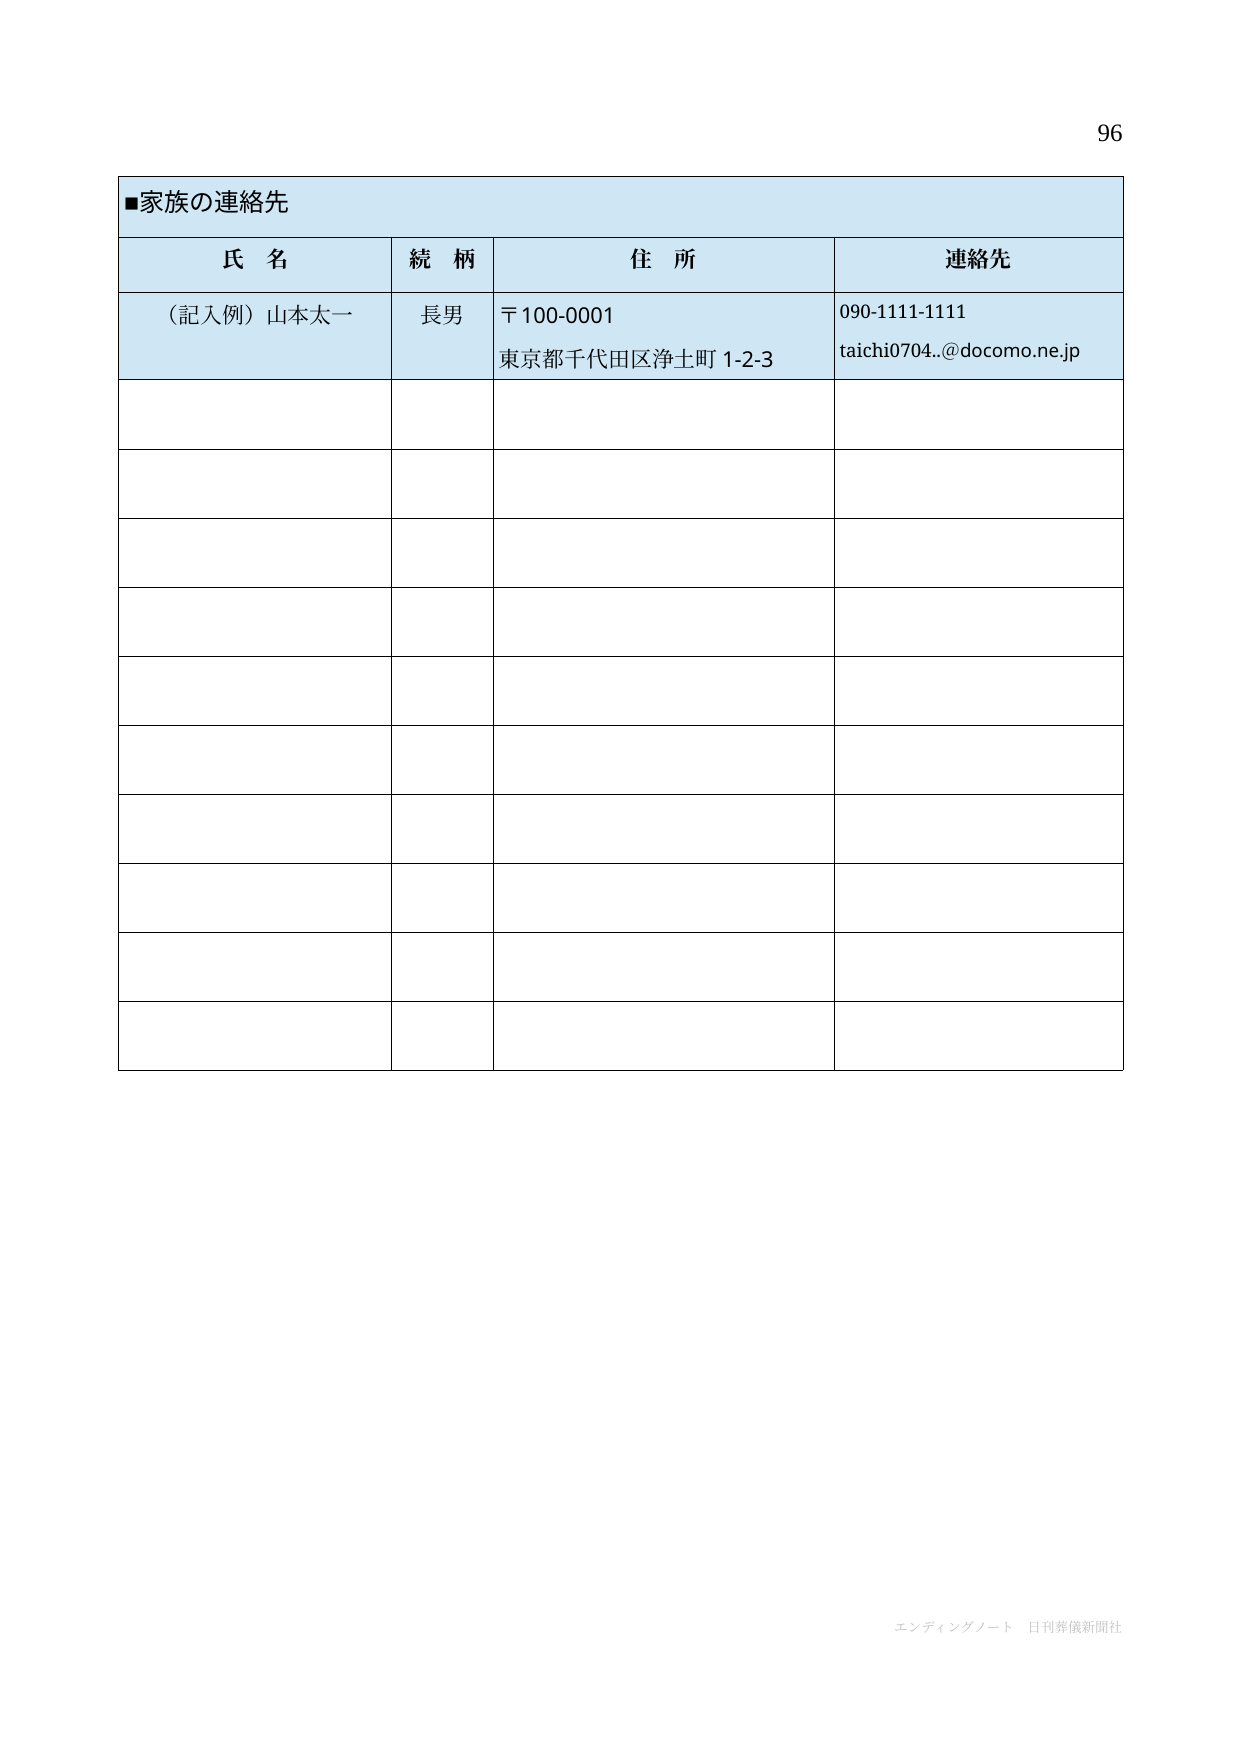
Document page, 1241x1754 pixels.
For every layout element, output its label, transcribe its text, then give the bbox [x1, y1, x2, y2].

table_cell 090-1111-1111 taichi0704..＠docomo.ne.jp [835, 293, 1123, 379]
table_cell [835, 933, 1123, 1001]
table_cell [835, 657, 1123, 725]
table_cell [494, 1002, 834, 1070]
table_cell [119, 864, 391, 932]
table_cell [494, 795, 834, 863]
table_cell [119, 450, 391, 517]
table_cell [119, 1002, 391, 1070]
table_cell [119, 795, 391, 863]
table_cell [835, 1002, 1123, 1070]
table_cell [835, 864, 1123, 932]
table_cell [392, 1002, 493, 1070]
table_cell [835, 726, 1123, 794]
table_cell [119, 519, 391, 587]
table_cell [119, 933, 391, 1001]
table_cell [392, 726, 493, 794]
table_cell [494, 933, 834, 1001]
table_header ■家族の連絡先 [119, 177, 1123, 237]
table_cell [494, 380, 834, 448]
table_cell 住 所 [494, 238, 834, 292]
table_cell [835, 588, 1123, 656]
table_cell [835, 380, 1123, 448]
table_cell （記入例）山本太一 [119, 293, 391, 379]
table_cell 長男 [392, 293, 493, 379]
table_cell [119, 380, 391, 448]
table_cell 〒100-0001 東京都千代田区浄土町1-2-3 [494, 293, 834, 379]
table_cell [494, 657, 834, 725]
table_cell [494, 864, 834, 932]
table_cell [392, 588, 493, 656]
table_cell [392, 933, 493, 1001]
table_cell 連絡先 [835, 238, 1123, 292]
table_cell [392, 795, 493, 863]
table_cell [835, 450, 1123, 517]
table_cell [494, 519, 834, 587]
table_cell [392, 519, 493, 587]
table_cell [119, 657, 391, 725]
table_cell [494, 726, 834, 794]
table_cell [494, 588, 834, 656]
table_cell [392, 380, 493, 448]
table_cell [835, 519, 1123, 587]
table_cell [494, 450, 834, 517]
table_cell [119, 726, 391, 794]
table_cell [392, 657, 493, 725]
table_cell [835, 795, 1123, 863]
table_cell 氏 名 [119, 238, 391, 292]
table_cell [392, 450, 493, 517]
table_cell [392, 864, 493, 932]
table_cell 続 柄 [392, 238, 493, 292]
table_cell [119, 588, 391, 656]
